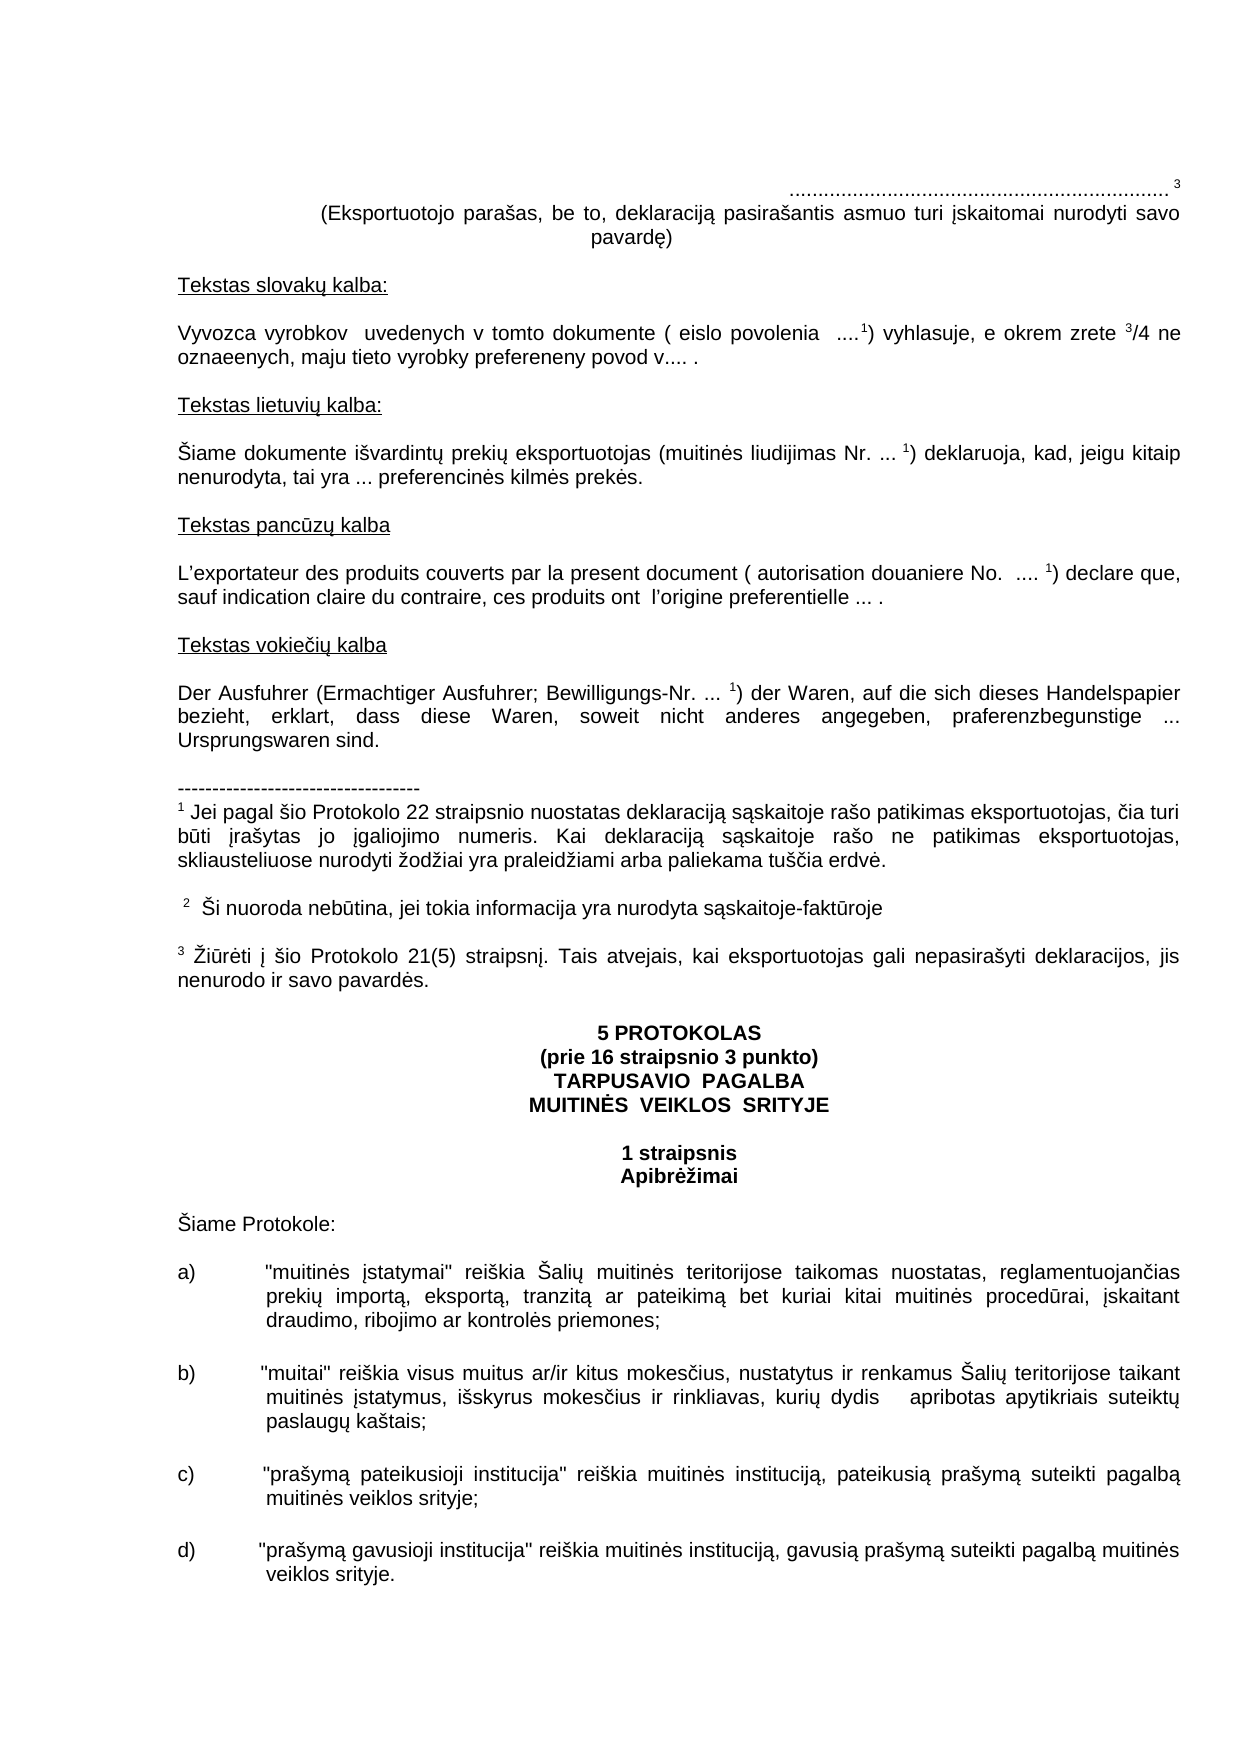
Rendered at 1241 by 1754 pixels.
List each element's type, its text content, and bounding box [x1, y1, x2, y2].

text L’exportateur des produits couverts par la present document ( autorisation douaniere No. .... 1) declare que, sauf indication claire du contraire, ces produits ont l’origine preferentielle ... . [177, 561, 1181, 608]
text Vyvozca vyrobkov uvedenych v tomto dokumente ( eislo povolenia ....1) vyhlasuje, e okrem zrete 3/4 ne oznaeenych, maju tieto vyrobky prefereneny povod v.... . [177, 321, 1181, 369]
text ----------------------------------- [177, 776, 1181, 800]
text 1 straipsnis [177, 1140, 1181, 1164]
text (prie 16 straipsnio 3 punkto) [177, 1044, 1181, 1068]
text Tekstas pancūzų kalba [177, 513, 1181, 537]
text MUITINĖS VEIKLOS SRITYJE [177, 1092, 1181, 1116]
text c) "prašymą pateikusioji institucija" reiškia muitinės instituciją, pateikusią prašymą suteikti pagalbą muitinės veiklos srityje; [177, 1461, 1181, 1509]
text a) "muitinės įstatymai" reiškia Šalių muitinės teritorijose taikomas nuostatas, reglamentuojančias prekių importą, eksportą, tranzitą ar pateikimą bet kuriai kitai muitinės procedūrai, įskaitant draudimo, ribojimo ar kontrolės priemones; [177, 1260, 1181, 1332]
text Tekstas vokiečių kalba [177, 632, 1181, 656]
text .................................................................. 3 [552, 177, 1181, 201]
text 3 Žiūrėti į šio Protokolo 21(5) straipsnį. Tais atvejais, kai eksportuotojas gali nepasirašyti deklaracijos, jis nenurodo ir savo pavardės. [177, 944, 1181, 992]
text Tekstas slovakų kalba: [177, 273, 1181, 297]
text 2 Ši nuoroda nebūtina, jei tokia informacija yra nurodyta sąskaitoje-faktūroje [177, 896, 1181, 920]
text Šiame Protokole: [177, 1212, 1181, 1236]
text (Eksportuotojo parašas, be to, deklaraciją pasirašantis asmuo turi įskaitomai nurodyti savo pavardę) [320, 201, 1181, 249]
text TARPUSAVIO PAGALBA [177, 1068, 1181, 1092]
text 1 Jei pagal šio Protokolo 22 straipsnio nuostatas deklaraciją sąskaitoje rašo patikimas eksportuotojas, čia turi būti įrašytas jo įgaliojimo numeris. Kai deklaraciją sąskaitoje rašo ne patikimas eksportuotojas, skliausteliuose nurodyti žodžiai yra praleidžiami arba paliekama tuščia erdvė. [177, 800, 1181, 872]
text d) "prašymą gavusioji institucija" reiškia muitinės instituciją, gavusią prašymą suteikti pagalbą muitinės veiklos srityje. [177, 1538, 1181, 1586]
text Der Ausfuhrer (Ermachtiger Ausfuhrer; Bewilligungs-Nr. ... 1) der Waren, auf die sich dieses Handelspapier bezieht, erklart, dass diese Waren, soweit nicht anderes angegeben, praferenzbegunstige ... Ursprungswaren sind. [177, 680, 1181, 752]
text 5 PROTOKOLAS [177, 1021, 1181, 1044]
text Apibrėžimai [177, 1164, 1181, 1188]
text Šiame dokumente išvardintų prekių eksportuotojas (muitinės liudijimas Nr. ... 1) deklaruoja, kad, jeigu kitaip nenurodyta, tai yra ... preferencinės kilmės prekės. [177, 441, 1181, 489]
text b) "muitai" reiškia visus muitus ar/ir kitus mokesčius, nustatytus ir renkamus Šalių teritorijose taikant muitinės įstatymus, išskyrus mokesčius ir rinkliavas, kurių dydis apribotas apytikriais suteiktų paslaugų kaštais; [177, 1361, 1181, 1433]
text Tekstas lietuvių kalba: [177, 393, 1181, 417]
